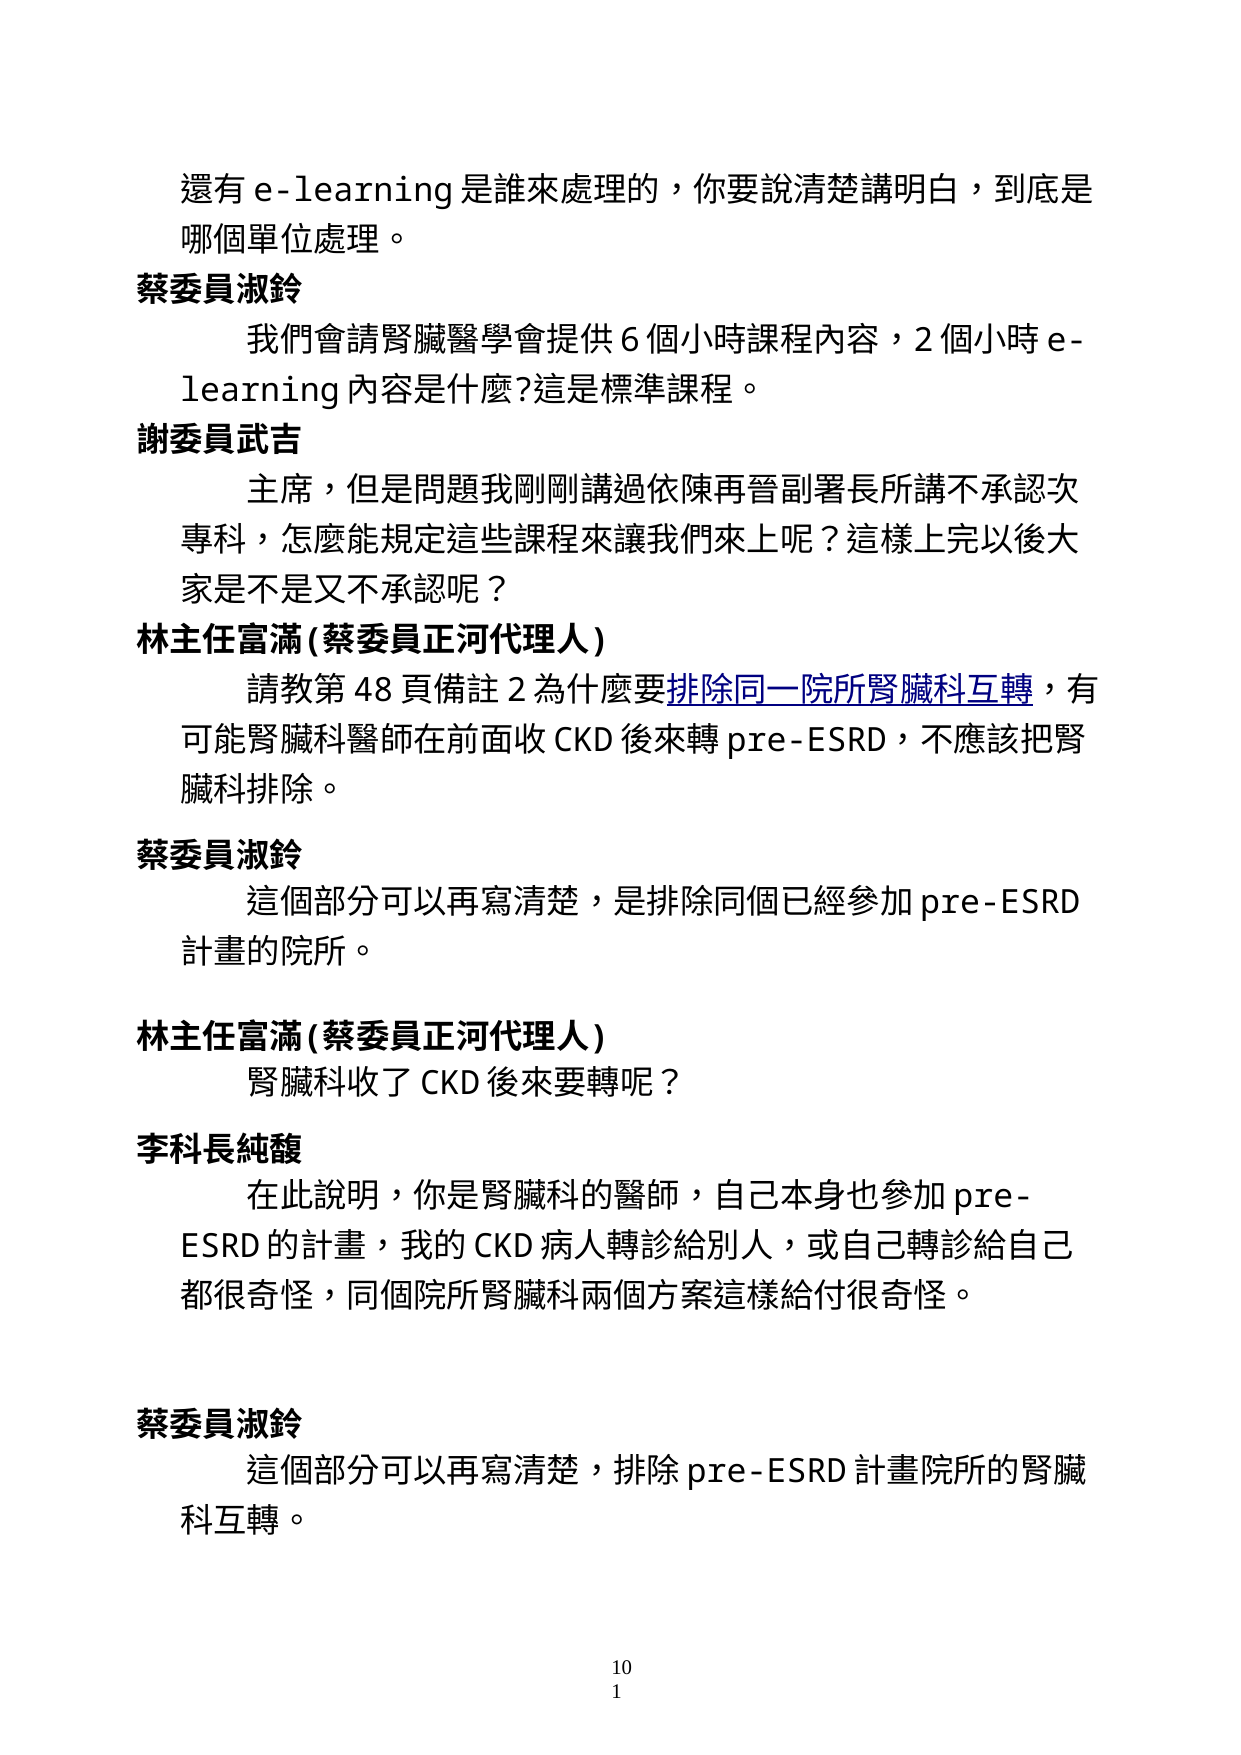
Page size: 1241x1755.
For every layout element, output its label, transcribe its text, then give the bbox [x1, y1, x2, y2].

text 腎臟科收了CKD後來要轉呢？ [180, 1055, 1104, 1105]
text 我們會請腎臟醫學會提供6個小時課程內容，2個小時e-learning內容是什麼?這是標準課程。 [180, 311, 1104, 411]
text 蔡委員淑鈴 [136, 261, 1104, 311]
text 蔡委員淑鈴 [136, 811, 1104, 873]
text 蔡委員淑鈴 [136, 1380, 1104, 1442]
text 這個部分可以再寫清楚，是排除同個已經參加pre-ESRD計畫的院所。 [180, 873, 1104, 973]
text 還有e-learning是誰來處理的，你要說清楚講明白，到底是哪個單位處理。 [180, 161, 1104, 261]
text 這個部分可以再寫清楚，排除pre-ESRD計畫院所的腎臟科互轉。 [180, 1442, 1104, 1542]
text 林主任富滿(蔡委員正河代理人) [136, 992, 1104, 1055]
text 主席，但是問題我剛剛講過依陳再晉副署長所講不承認次專科，怎麼能規定這些課程來讓我們來上呢？這樣上完以後大家是不是又不承認呢？ [180, 461, 1104, 611]
text 李科長純馥 [136, 1105, 1104, 1167]
text 請教第48頁備註2為什麼要排除同一院所腎臟科互轉，有可能腎臟科醫師在前面收CKD後來轉pre-ESRD，不應該把腎臟科排除。 [180, 661, 1104, 811]
text 林主任富滿(蔡委員正河代理人) [136, 611, 1104, 661]
text 在此說明，你是腎臟科的醫師，自己本身也參加pre-ESRD的計畫，我的CKD病人轉診給別人，或自己轉診給自己都很奇怪，同個院所腎臟科兩個方案這樣給付很奇怪。 [180, 1167, 1104, 1317]
text 謝委員武吉 [136, 411, 1104, 461]
